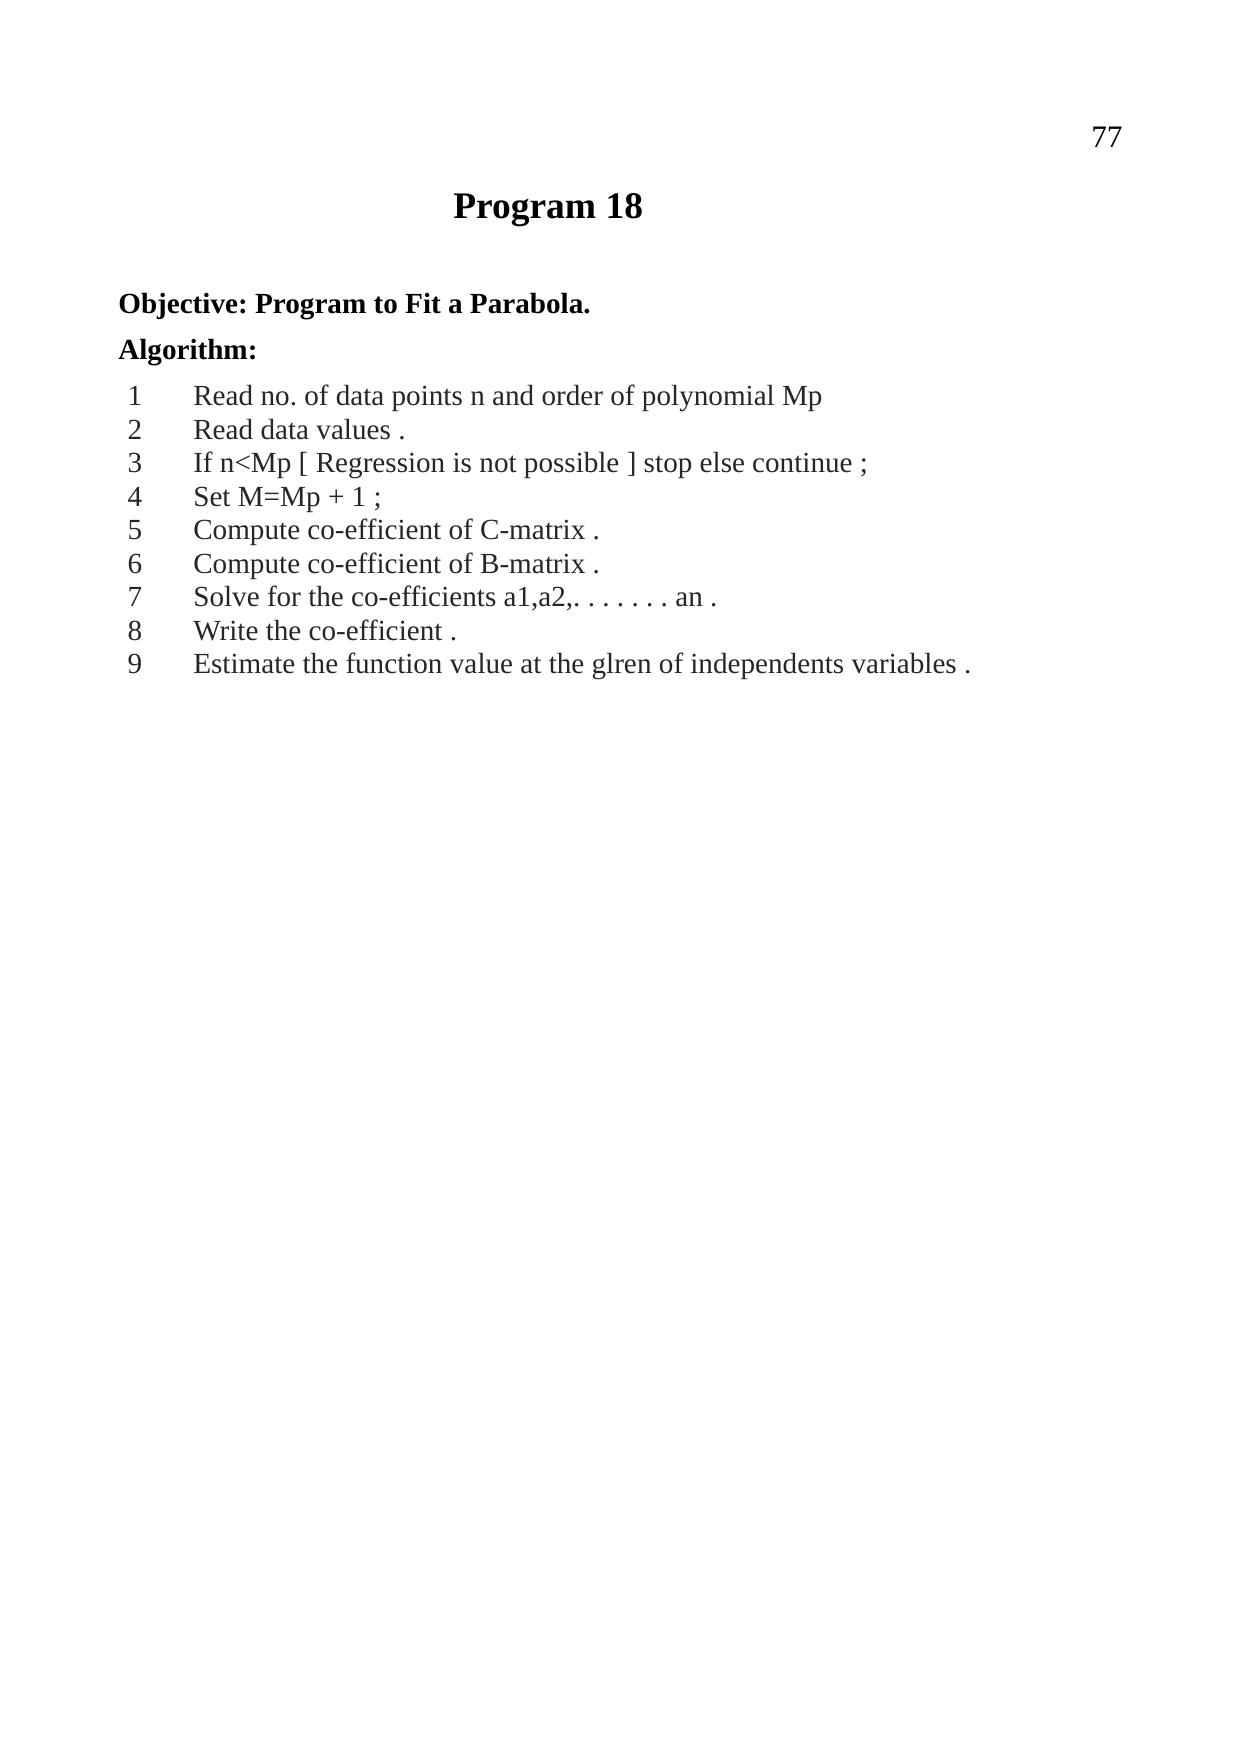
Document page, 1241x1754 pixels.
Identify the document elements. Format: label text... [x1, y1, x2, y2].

list Read no. of data points n and order of polynomial Mp [127, 378, 1122, 412]
list Estimate the function value at the glren of independents variables . [127, 647, 1122, 680]
text Program 18 [118, 183, 978, 227]
list If n<Mp [ Regression is not possible ] stop else continue ; [127, 445, 1122, 479]
text Objective: Program to Fit a Parabola. [118, 286, 978, 320]
list Write the co-efficient . [127, 613, 1122, 647]
list Compute co-efficient of C-matrix . [127, 512, 1122, 546]
text Algorithm: [118, 332, 978, 366]
list Solve for the co-efficients a1,a2,. . . . . . . an . [127, 579, 1122, 613]
list Read data values . [127, 412, 1122, 445]
list Set M=Mp + 1 ; [127, 479, 1122, 512]
list Compute co-efficient of B-matrix . [127, 546, 1122, 579]
